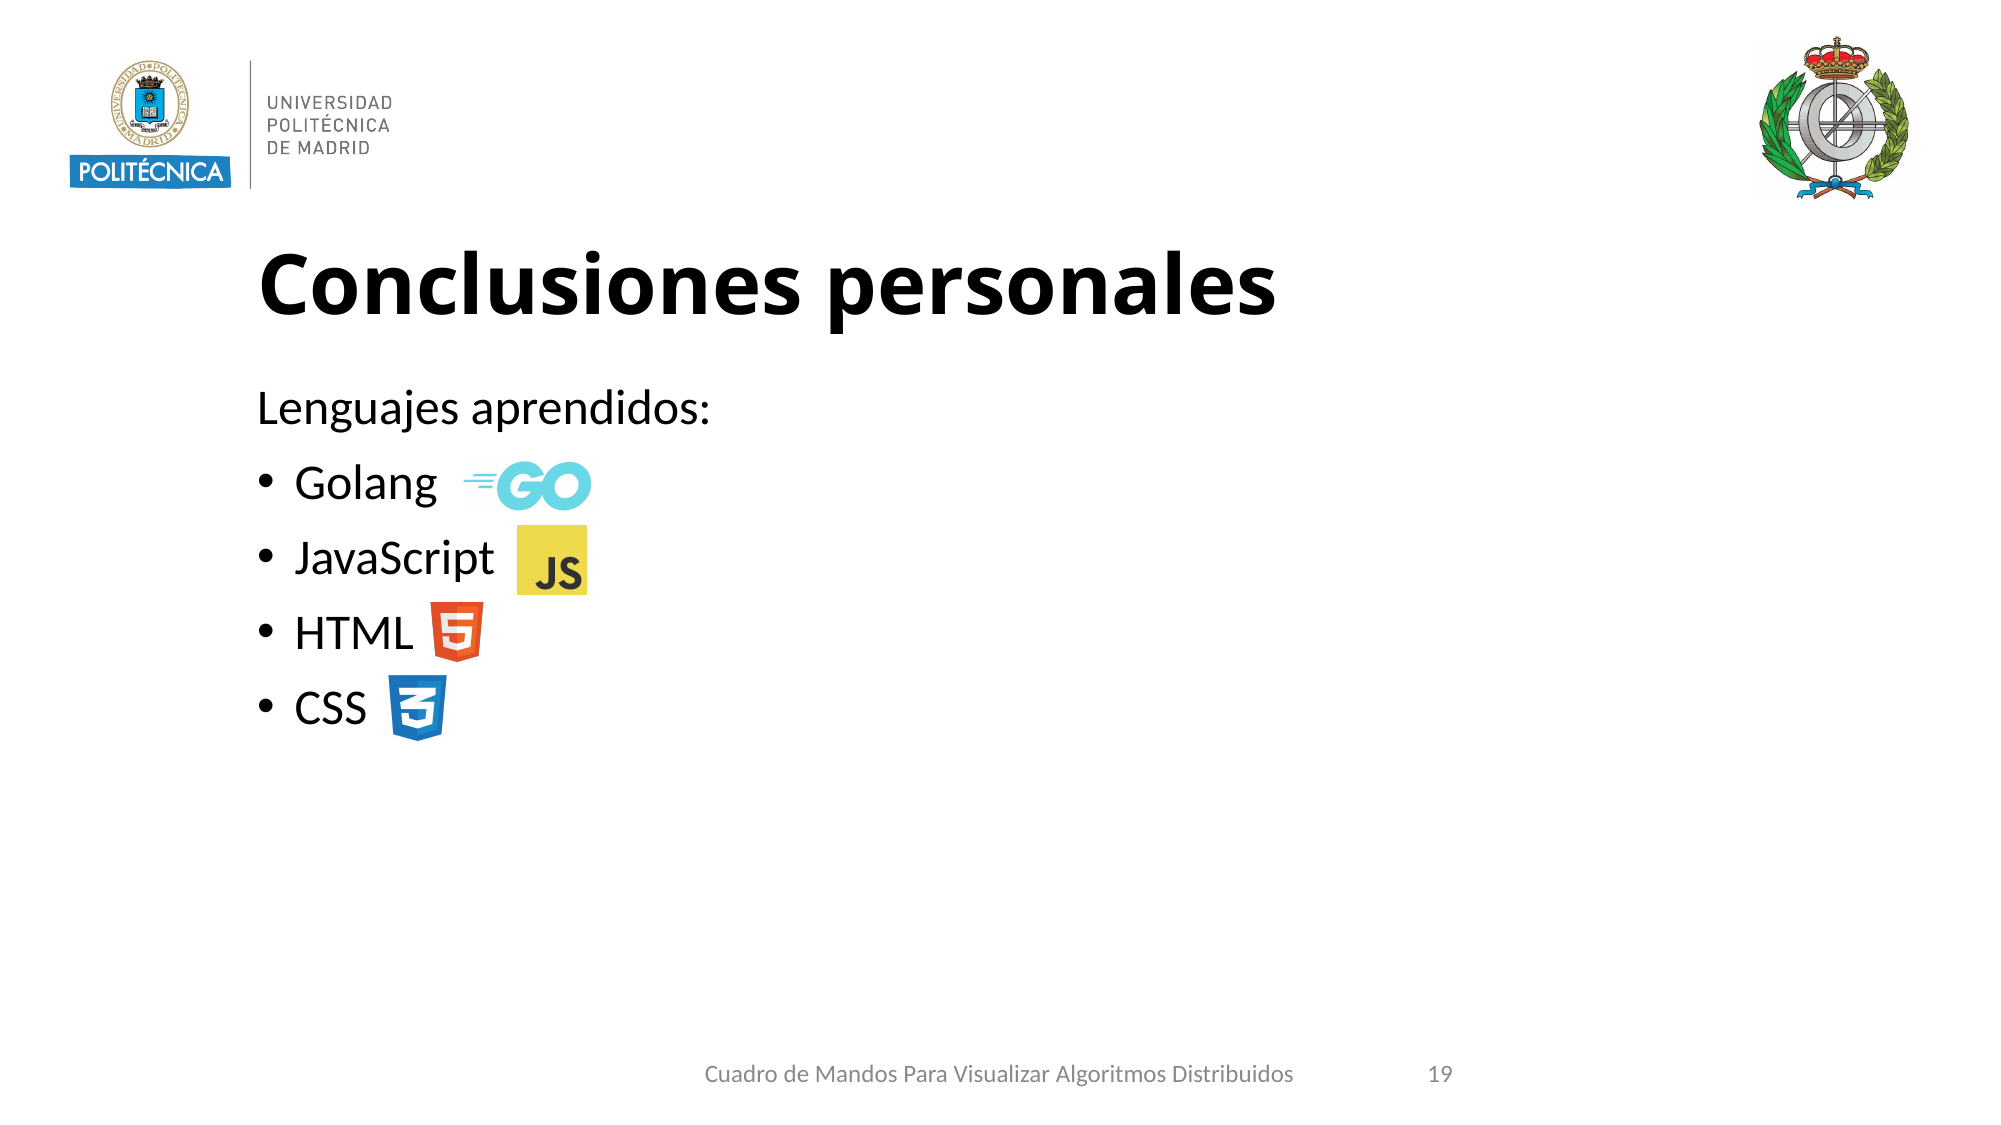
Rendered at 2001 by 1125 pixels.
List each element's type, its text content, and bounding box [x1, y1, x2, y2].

picture [1751, 34, 1918, 201]
title Conclusiones personales [242, 197, 1968, 378]
text_box [1412, 1042, 1863, 1103]
picture [48, 34, 436, 215]
list Lenguajes aprendidos: Golang JavaScript HTML CSS [242, 374, 1752, 1013]
picture [461, 457, 593, 515]
picture [427, 602, 487, 662]
picture [517, 525, 587, 595]
picture [387, 674, 447, 741]
text_box Cuadro de Mandos Para Visualizar Algoritmos Distribuidos [662, 1042, 1338, 1103]
